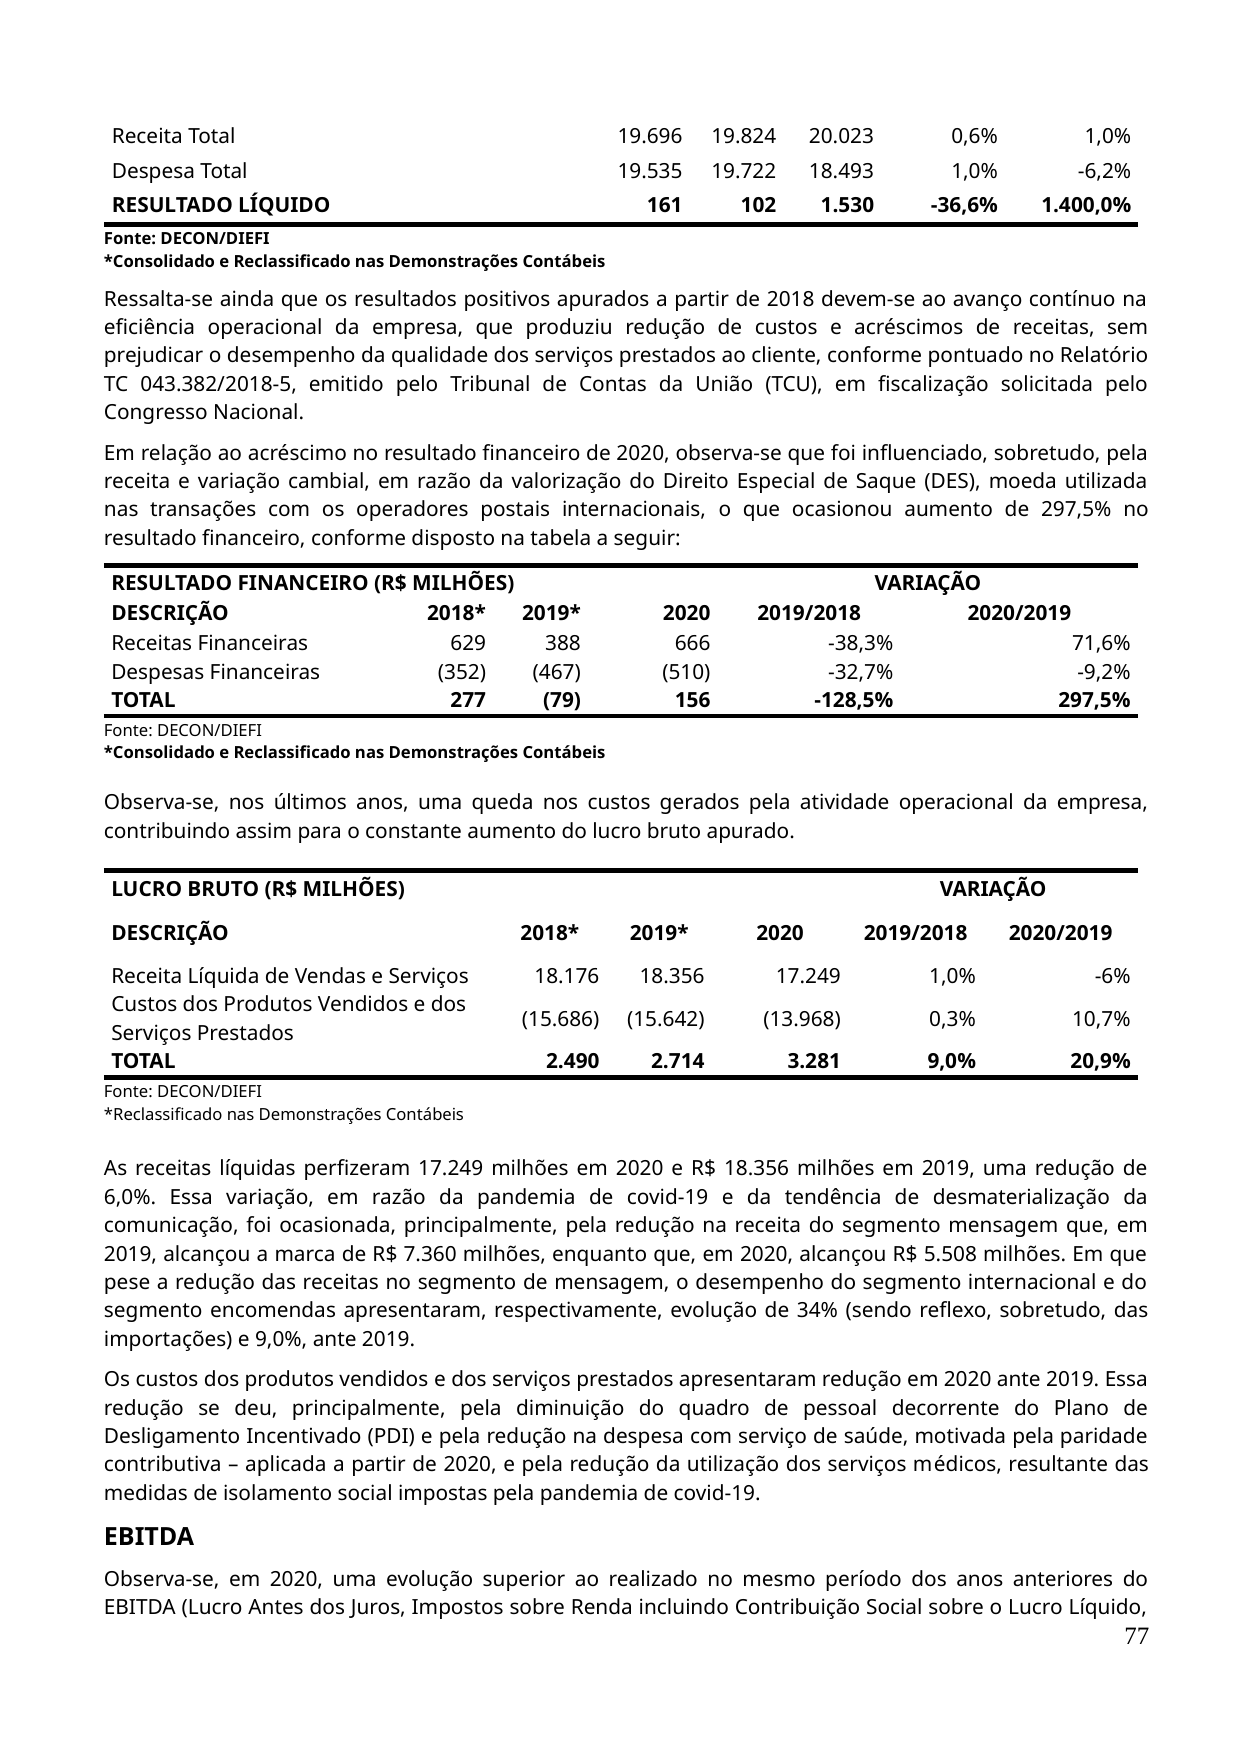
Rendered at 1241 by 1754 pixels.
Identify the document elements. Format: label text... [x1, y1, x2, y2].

table_cell Receita Total [104, 118, 598, 153]
table_cell 156 [588, 685, 717, 714]
table_cell (13.968) [712, 990, 848, 1046]
table_cell TOTAL [104, 1046, 493, 1075]
table_cell 2019* [493, 596, 588, 628]
table_cell 277 [384, 685, 493, 714]
text Os custos dos produtos vendidos e dos serviços prestados apresentaram redução em 2020 ante 2019. Essa redução se deu, principalmente, pela diminuição do quadro de pessoal decorrente do Plano de Desligamento Incentivado (PDI) e pela redução na despesa com serviço de saúde, motivada pela paridade contributiva – aplicada a partir de 2020, e pela redução da utilização dos serviços médicos, resultante das medidas de isolamento social impostas pela pandemia de covid-19. [104, 1364, 1149, 1506]
table_cell Despesas Financeiras [104, 657, 383, 685]
table_cell 19.722 [690, 153, 783, 187]
table_cell Receita Líquida de Vendas e Serviços [104, 961, 493, 989]
text As receitas líquidas perfizeram 17.249 milhões em 2020 e R$ 18.356 milhões em 2019, uma redução de 6,0%. Essa variação, em razão da pandemia de covid-19 e da tendência de desmaterialização da comunicação, foi ocasionada, principalmente, pela redução na receita do segmento mensagem que, em 2019, alcançou a marca de R$ 7.360 milhões, enquanto que, em 2020, alcançou R$ 5.508 milhões. Em que pese a redução das receitas no segmento de mensagem, o desempenho do segmento internacional e do segmento encomendas apresentaram, respectivamente, evolução de 34% (sendo reflexo, sobretudo, das importações) e 9,0%, ante 2019. [104, 1153, 1149, 1352]
table_cell -6% [983, 961, 1138, 989]
text Fonte: DECON/DIEFI [104, 718, 1149, 741]
text Ressalta-se ainda que os resultados positivos apurados a partir de 2018 devem-se ao avanço contínuo na eficiência operacional da empresa, que produziu redução de custos e acréscimos de receitas, sem prejudicar o desempenho da qualidade dos serviços prestados ao cliente, conforme pontuado no Relatório TC 043.382/2018-5, emitido pelo Tribunal de Contas da União (TCU), em fiscalização solicitada pelo Congresso Nacional. [104, 284, 1149, 426]
table_cell -128,5% [718, 685, 900, 714]
table_cell 102 [690, 187, 783, 222]
table_cell 2019/2018 [848, 904, 983, 961]
table_cell 1.400,0% [1005, 187, 1138, 222]
table_cell RESULTADO LÍQUIDO [104, 187, 598, 222]
table_cell 18.493 [783, 153, 881, 187]
text Fonte: DECON/DIEFI [104, 1079, 1149, 1102]
table_cell 19.824 [690, 118, 783, 153]
table_cell 20.023 [783, 118, 881, 153]
table_header RESULTADO FINANCEIRO (R$ MILHÕES) [104, 568, 588, 596]
table_cell 10,7% [983, 990, 1138, 1046]
table_cell 161 [598, 187, 689, 222]
table_header LUCRO BRUTO (R$ MILHÕES) [104, 873, 848, 904]
table_cell (352) [384, 657, 493, 685]
table_cell 19.535 [598, 153, 689, 187]
table_cell (15.686) [493, 990, 606, 1046]
table_cell -6,2% [1005, 153, 1138, 187]
table_cell (510) [588, 657, 717, 685]
table_cell -38,3% [718, 629, 900, 657]
text Observa-se, em 2020, uma evolução superior ao realizado no mesmo período dos anos anteriores do EBITDA (Lucro Antes dos Juros, Impostos sobre Renda incluindo Contribuição Social sobre o Lucro Líquido, [104, 1564, 1149, 1621]
table_cell -32,7% [718, 657, 900, 685]
table_cell TOTAL [104, 685, 383, 714]
table_cell -9,2% [900, 657, 1138, 685]
table_header [588, 568, 717, 596]
text *Consolidado e Reclassificado nas Demonstrações Contábeis [104, 249, 1149, 272]
table_cell 2018* [493, 904, 606, 961]
table_cell 1,0% [1005, 118, 1138, 153]
table_cell 71,6% [900, 629, 1138, 657]
table_cell (467) [493, 657, 588, 685]
table_cell Custos dos Produtos Vendidos e dos Serviços Prestados [104, 990, 493, 1046]
table_cell 17.249 [712, 961, 848, 989]
table_cell DESCRIÇÃO [104, 596, 383, 628]
table_cell 2018* [384, 596, 493, 628]
table_cell 388 [493, 629, 588, 657]
table_cell 1,0% [881, 153, 1005, 187]
table_cell 20,9% [983, 1046, 1138, 1075]
table_cell 0,3% [848, 990, 983, 1046]
text *Consolidado e Reclassificado nas Demonstrações Contábeis [104, 741, 1149, 764]
table_cell 2019* [606, 904, 712, 961]
text Observa-se, nos últimos anos, uma queda nos custos gerados pela atividade operacional da empresa, contribuindo assim para o constante aumento do lucro bruto apurado. [104, 787, 1149, 844]
table_cell Despesa Total [104, 153, 598, 187]
text *Reclassificado nas Demonstrações Contábeis [104, 1102, 1149, 1125]
table_cell 2.490 [493, 1046, 606, 1075]
table_header VARIAÇÃO [718, 568, 1138, 596]
table_cell 18.176 [493, 961, 606, 989]
table_cell 19.696 [598, 118, 689, 153]
table_cell Receitas Financeiras [104, 629, 383, 657]
table_cell 666 [588, 629, 717, 657]
table_cell 297,5% [900, 685, 1138, 714]
table_cell 2020 [588, 596, 717, 628]
table_cell DESCRIÇÃO [104, 904, 493, 961]
table_cell 2019/2018 [718, 596, 900, 628]
table_cell 3.281 [712, 1046, 848, 1075]
table_cell (79) [493, 685, 588, 714]
table_cell (15.642) [606, 990, 712, 1046]
table_cell 0,6% [881, 118, 1005, 153]
text Em relação ao acréscimo no resultado financeiro de 2020, observa-se que foi influenciado, sobretudo, pela receita e variação cambial, em razão da valorização do Direito Especial de Saque (DES), moeda utilizada nas transações com os operadores postais internacionais, o que ocasionou aumento de 297,5% no resultado financeiro, conforme disposto na tabela a seguir: [104, 438, 1149, 551]
table_cell 9,0% [848, 1046, 983, 1075]
text EBITDA [104, 1518, 1149, 1552]
table_cell 1,0% [848, 961, 983, 989]
table_header VARIAÇÃO [848, 873, 1138, 904]
table_cell 2020 [712, 904, 848, 961]
table_cell 2020/2019 [983, 904, 1138, 961]
table_cell 629 [384, 629, 493, 657]
text Fonte: DECON/DIEFI [104, 227, 1149, 249]
table_cell 18.356 [606, 961, 712, 989]
table_cell 2020/2019 [900, 596, 1138, 628]
table_cell -36,6% [881, 187, 1005, 222]
table_cell 1.530 [783, 187, 881, 222]
table_cell 2.714 [606, 1046, 712, 1075]
